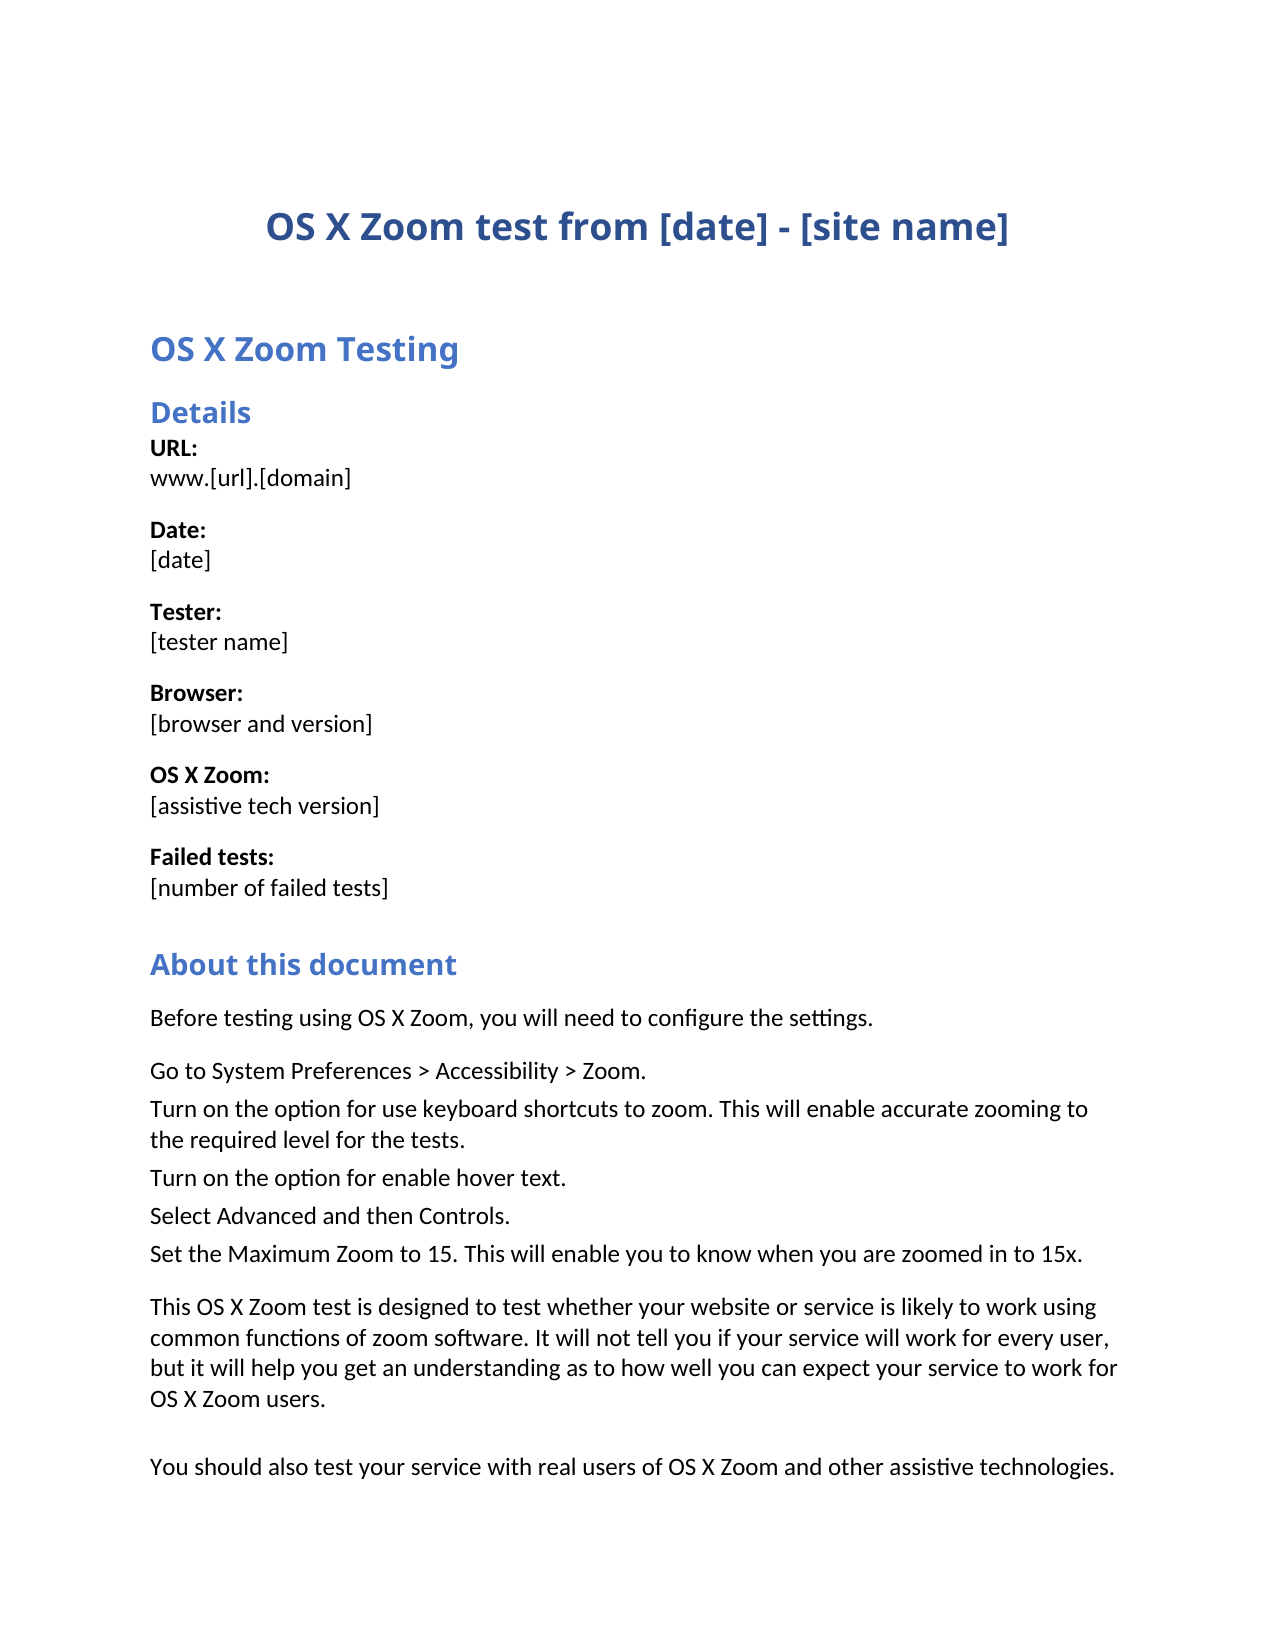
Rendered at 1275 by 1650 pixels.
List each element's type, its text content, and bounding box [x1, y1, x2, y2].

text You should also test your service with real users of OS X Zoom and other assistive technologies. [150, 1451, 1125, 1481]
text [date] [150, 544, 1125, 575]
text Date: [150, 514, 1125, 544]
text Select Advanced and then Controls. [150, 1200, 1125, 1231]
text URL: [150, 432, 1125, 462]
text [tester name] [150, 626, 1125, 657]
text Tester: [150, 596, 1125, 626]
title OS X Zoom test from [date] - [site name] [150, 200, 1125, 251]
text Before testing using OS X Zoom, you will need to configure the settings. [150, 1002, 1125, 1033]
text Turn on the option for enable hover text. [150, 1162, 1125, 1193]
text Set the Maximum Zoom to 15. This will enable you to know when you are zoomed in to 15x. [150, 1238, 1125, 1269]
subtitle OS X Zoom Testing [150, 326, 1125, 371]
text This OS X Zoom test is designed to test whether your website or service is likely to work using common functions of zoom software. It will not tell you if your service will work for every user, but it will help you get an understanding as to how well you can expect your service to work for OS X Zoom users. [150, 1291, 1125, 1413]
text [assistive tech version] [150, 790, 1125, 821]
text www.[url].[domain] [150, 462, 1125, 493]
text Failed tests: [number of failed tests] [150, 841, 1125, 902]
text Turn on the option for use keyboard shortcuts to zoom. This will enable accurate zooming to the required level for the tests. [150, 1093, 1125, 1154]
subtitle Details [150, 392, 1125, 432]
text OS X Zoom: [150, 759, 1125, 790]
text [browser and version] [150, 708, 1125, 739]
text Browser: [150, 678, 1125, 708]
text Go to System Preferences > Accessibility > Zoom. [150, 1056, 1125, 1086]
subtitle About this document [150, 944, 1125, 984]
